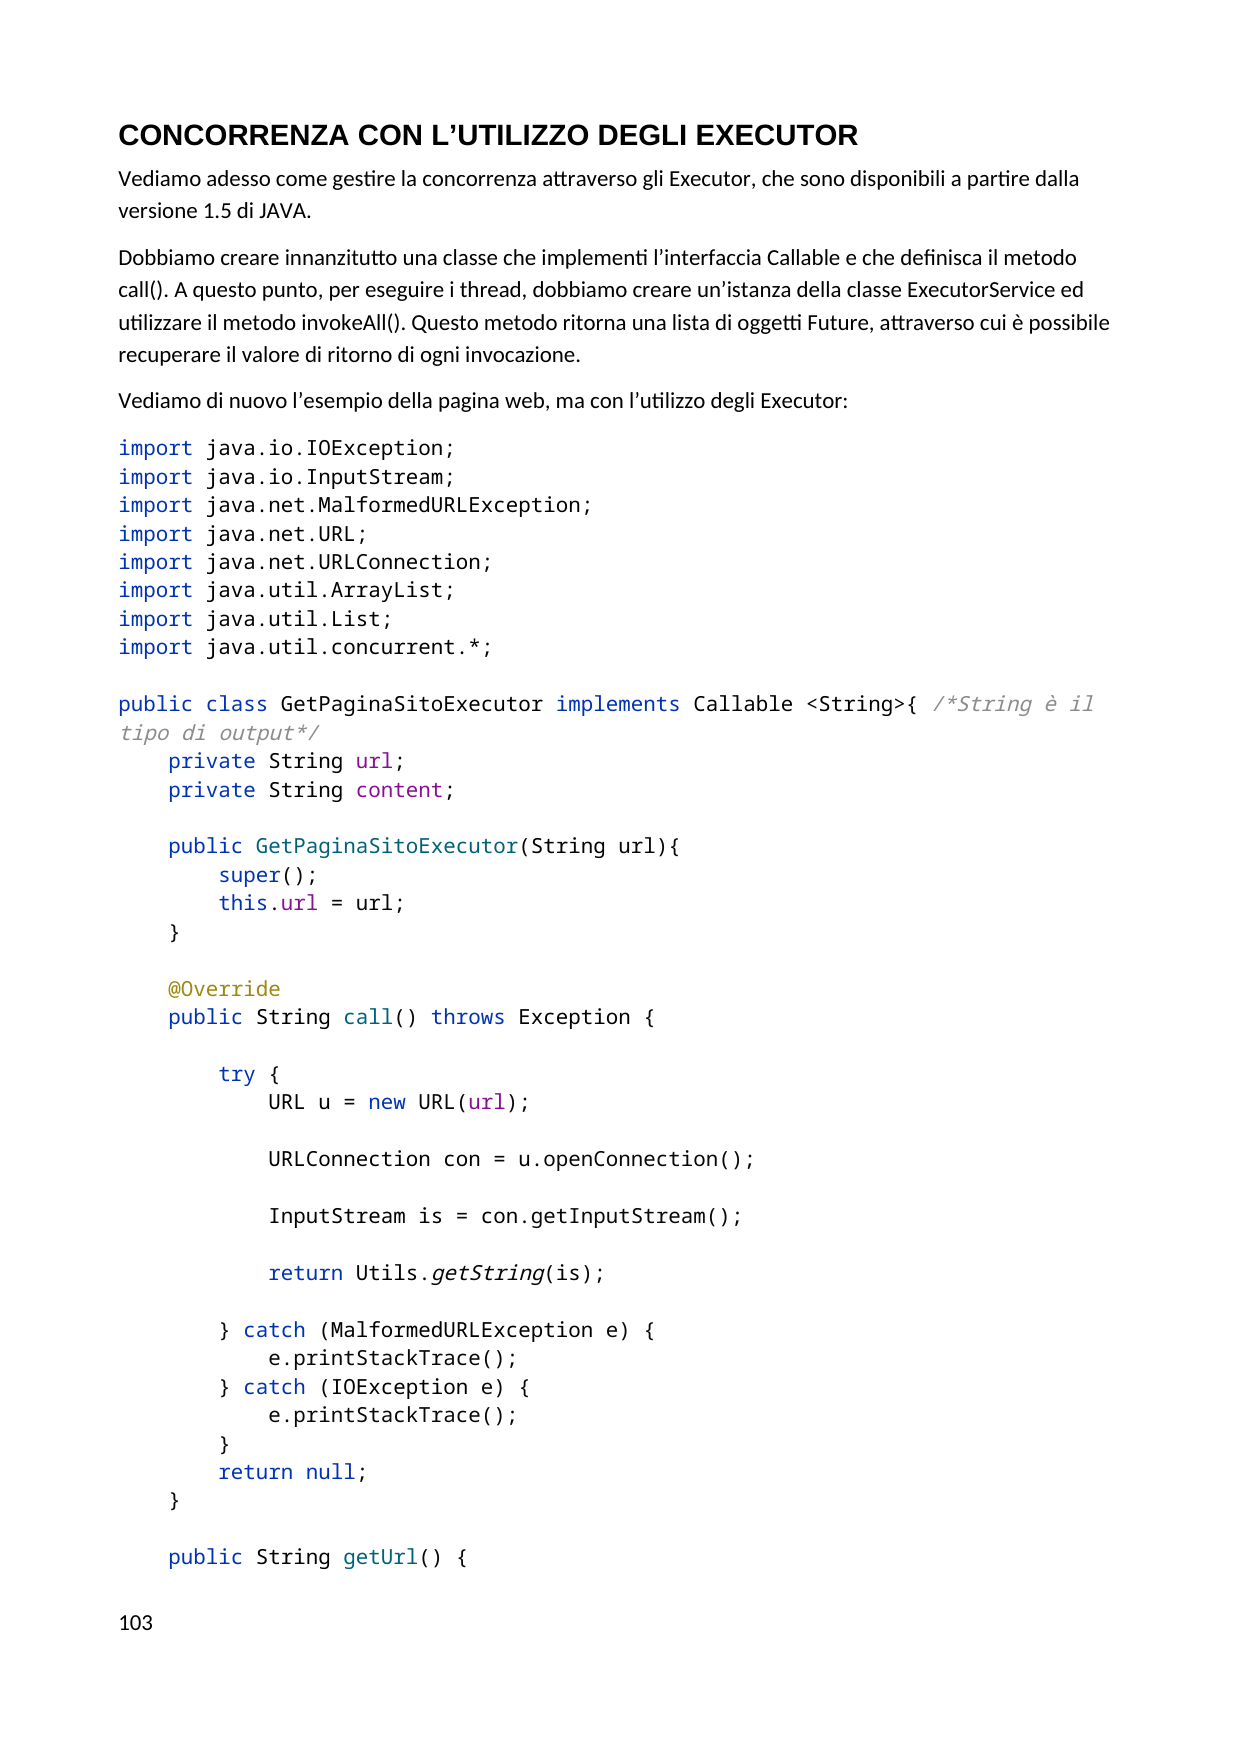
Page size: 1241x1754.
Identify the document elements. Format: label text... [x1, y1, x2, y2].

text Dobbiamo creare innanzitutto una classe che implementi l’interfaccia Callable e che definisca il metodo call(). A questo punto, per eseguire i thread, dobbiamo creare un’istanza della classe ExecutorService ed utilizzare il metodo invokeAll(). Questo metodo ritorna una lista di oggetti Future, attraverso cui è possibile recuperare il valore di ritorno di ogni invocazione. [118, 243, 1122, 368]
text Vediamo di nuovo l’esempio della pagina web, ma con l’utilizzo degli Executor: [118, 387, 1122, 415]
text Vediamo adesso come gestire la concorrenza attraverso gli Executor, che sono disponibili a partire dalla versione 1.5 di JAVA. [118, 164, 1122, 224]
subtitle CONCORRENZA CON L’UTILIZZO DEGLI EXECUTOR [118, 118, 1122, 152]
text import java.io.IOException; import java.io.InputStream; import java.net.MalformedURLException; import java.net.URL; import java.net.URLConnection; import java.util.ArrayList; import java.util.List; import java.util.concurrent.*; public class GetPaginaSitoExecutor implements Callable <String>{ /*String è il tipo di output*/ private String url; private String content; public GetPaginaSitoExecutor(String url){ super(); this.url = url; } @Override public String call() throws Exception { try { URL u = new URL(url); URLConnection con = u.openConnection(); InputStream is = con.getInputStream(); return Utils.getString(is); } catch (MalformedURLException e) { e.printStackTrace(); } catch (IOException e) { e.printStackTrace(); } return null; } public String getUrl() { [118, 433, 1122, 1571]
